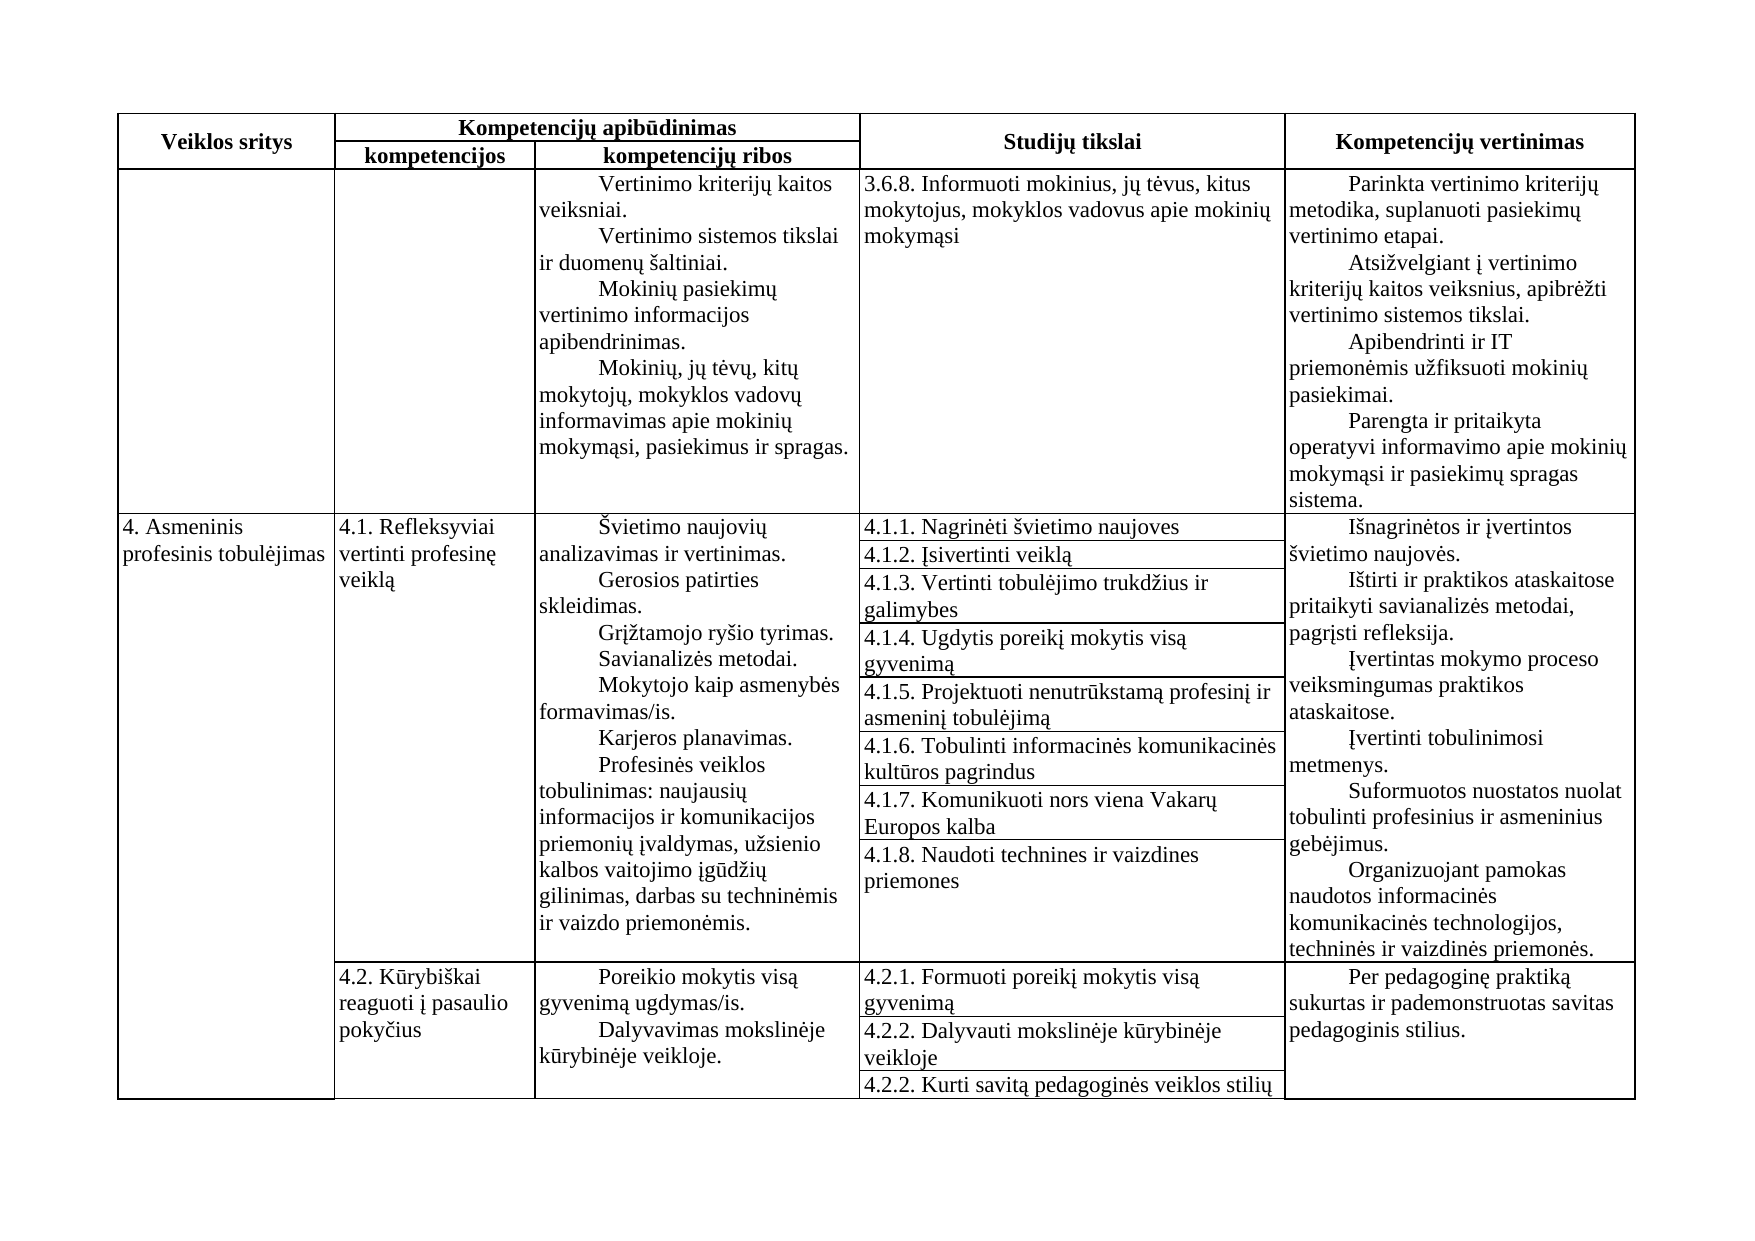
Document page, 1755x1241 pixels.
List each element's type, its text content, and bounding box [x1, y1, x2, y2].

table_cell Poreikio mokytis visą gyvenimą ugdymas/is. Dalyvavimas mokslinėje kūrybinėje veikloje. [536, 963, 859, 1098]
table_cell 4.2.1. Formuoti poreikį mokytis visą gyvenimą [860, 963, 1284, 1016]
table_cell 4.1.4. Ugdytis poreikį mokytis visą gyvenimą [860, 624, 1284, 676]
table_cell 4.1.7. Komunikuoti nors viena Vakarų Europos kalba [860, 786, 1284, 839]
table_cell kompetencijų ribos [536, 142, 859, 168]
table_header Studijų tikslai [861, 114, 1284, 168]
table_cell 4.1.6. Tobulinti informacinės komunikacinės kultūros pagrindus [860, 732, 1284, 785]
table_cell 4.2. Kūrybiškai reaguoti į pasaulio pokyčius [335, 963, 534, 1098]
table_cell Parinkta vertinimo kriterijų metodika, suplanuoti pasiekimų vertinimo etapai. Atsižvelgiant į vertinimo kriterijų kaitos veiksnius, apibrėžti vertinimo sistemos tikslai. Apibendrinti ir IT priemonėmis užfiksuoti mokinių pasiekimai. Parengta ir pritaikyta operatyvi informavimo apie mokinių mokymąsi ir pasiekimų spragas sistema. [1286, 170, 1634, 512]
table_cell Išnagrinėtos ir įvertintos švietimo naujovės. Ištirti ir praktikos ataskaitose pritaikyti savianalizės metodai, pagrįsti refleksija. Įvertintas mokymo proceso veiksmingumas praktikos ataskaitose. Įvertinti tobulinimosi metmenys. Suformuotos nuostatos nuolat tobulinti profesinius ir asmeninius gebėjimus. Organizuojant pamokas naudotos informacinės komunikacinės technologijos, techninės ir vaizdinės priemonės. [1286, 514, 1634, 961]
table_header Kompetencijų apibūdinimas [336, 114, 859, 140]
table_cell 4.1.8. Naudoti technines ir vaizdines priemones [860, 840, 1284, 961]
table_cell 4.1. Refleksyviai vertinti profesinę veiklą [335, 514, 534, 961]
table_cell Švietimo naujovių analizavimas ir vertinimas. Gerosios patirties skleidimas. Grįžtamojo ryšio tyrimas. Savianalizės metodai. Mokytojo kaip asmenybės formavimas/is. Karjeros planavimas. Profesinės veiklos tobulinimas: naujausių informacijos ir komunikacijos priemonių įvaldymas, užsienio kalbos vaitojimo įgūdžių gilinimas, darbas su techninėmis ir vaizdo priemonėmis. [536, 514, 859, 961]
table_cell Vertinimo kriterijų kaitos veiksniai. Vertinimo sistemos tikslai ir duomenų šaltiniai. Mokinių pasiekimų vertinimo informacijos apibendrinimas. Mokinių, jų tėvų, kitų mokytojų, mokyklos vadovų informavimas apie mokinių mokymąsi, pasiekimus ir spragas. [536, 170, 859, 512]
table_cell [335, 170, 534, 512]
table_cell Per pedagoginę praktiką sukurtas ir pademonstruotas savitas pedagoginis stilius. [1286, 963, 1634, 1098]
table_cell 4.1.1. Nagrinėti švietimo naujoves [860, 514, 1284, 540]
table_cell 4. Asmeninis profesinis tobulėjimas [119, 514, 334, 1098]
table_cell 4.2.2. Kurti savitą pedagoginės veiklos stilių [860, 1071, 1284, 1098]
table_header Veiklos sritys [119, 114, 334, 168]
table_cell 4.1.2. Įsivertinti veiklą [860, 541, 1284, 568]
table_cell [119, 170, 334, 512]
table_cell kompetencijos [336, 142, 534, 168]
table_cell 4.2.2. Dalyvauti mokslinėje kūrybinėje veikloje [860, 1017, 1284, 1070]
table_cell 4.1.5. Projektuoti nenutrūkstamą profesinį ir asmeninį tobulėjimą [860, 678, 1284, 731]
table_cell 3.6.8. Informuoti mokinius, jų tėvus, kitus mokytojus, mokyklos vadovus apie mokinių mokymąsi [860, 170, 1284, 512]
table_header Kompetencijų vertinimas [1286, 114, 1634, 168]
table_cell 4.1.3. Vertinti tobulėjimo trukdžius ir galimybes [860, 569, 1284, 622]
